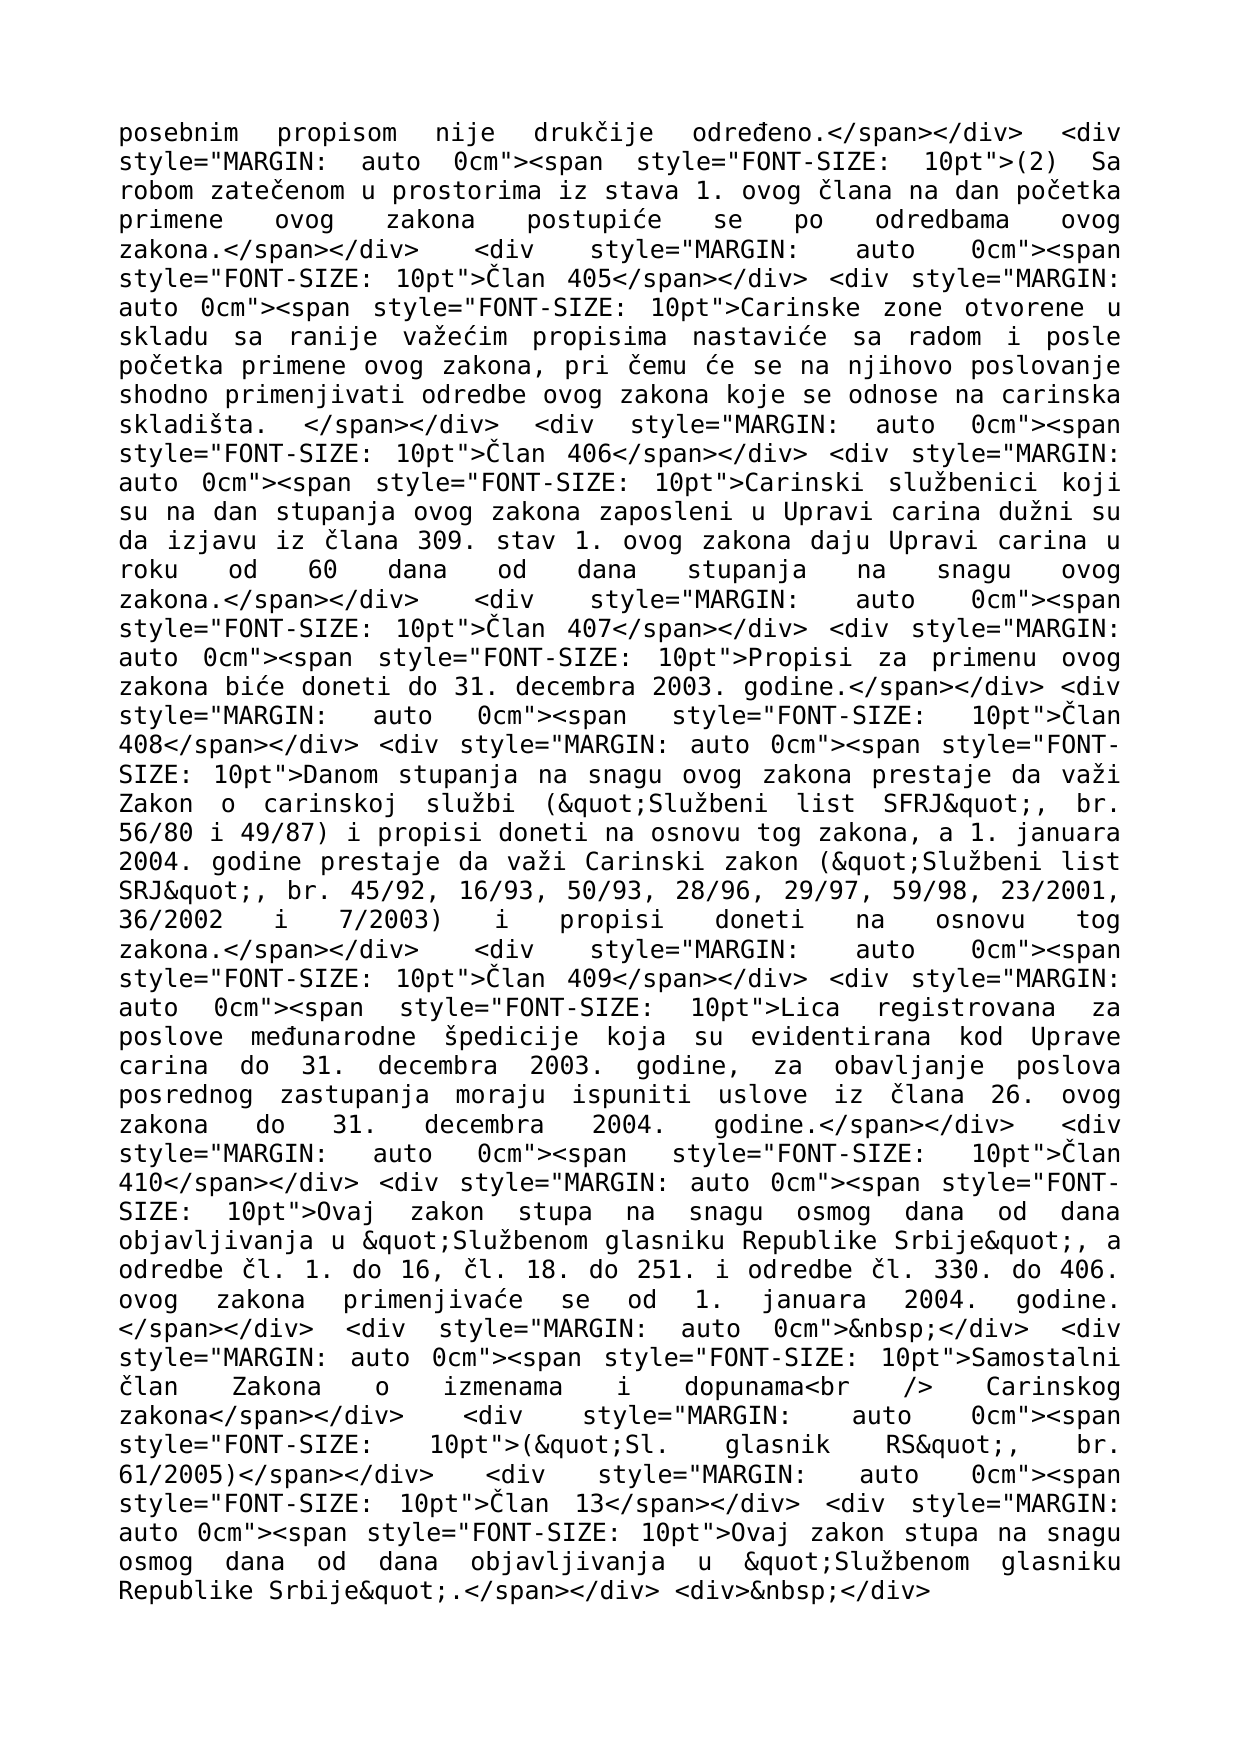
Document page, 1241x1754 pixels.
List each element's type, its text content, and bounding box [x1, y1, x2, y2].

text posebnim propisom nije drukčije određeno.</span></div> <div style="MARGIN: auto 0cm"><span style="FONT-SIZE: 10pt">(2) Sa robom zatečenom u prostorima iz stava 1. ovog člana na dan početka primene ovog zakona postupiće se po odredbama ovog zakona.</span></div> <div style="MARGIN: auto 0cm"><span style="FONT-SIZE: 10pt">Član 405</span></div> <div style="MARGIN: auto 0cm"><span style="FONT-SIZE: 10pt">Carinske zone otvorene u skladu sa ranije važećim propisima nastaviće sa radom i posle početka primene ovog zakona, pri čemu će se na njihovo poslovanje shodno primenjivati odredbe ovog zakona koje se odnose na carinska skladišta. </span></div> <div style="MARGIN: auto 0cm"><span style="FONT-SIZE: 10pt">Član 406</span></div> <div style="MARGIN: auto 0cm"><span style="FONT-SIZE: 10pt">Carinski službenici koji su na dan stupanja ovog zakona zaposleni u Upravi carina dužni su da izjavu iz člana 309. stav 1. ovog zakona daju Upravi carina u roku od 60 dana od dana stupanja na snagu ovog zakona.</span></div> <div style="MARGIN: auto 0cm"><span style="FONT-SIZE: 10pt">Član 407</span></div> <div style="MARGIN: auto 0cm"><span style="FONT-SIZE: 10pt">Propisi za primenu ovog zakona biće doneti do 31. decembra 2003. godine.</span></div> <div style="MARGIN: auto 0cm"><span style="FONT-SIZE: 10pt">Član 408</span></div> <div style="MARGIN: auto 0cm"><span style="FONT-SIZE: 10pt">Danom stupanja na snagu ovog zakona prestaje da važi Zakon o carinskoj službi (&quot;Službeni list SFRJ&quot;, br. 56/80 i 49/87) i propisi doneti na osnovu tog zakona, a 1. januara 2004. godine prestaje da važi Carinski zakon (&quot;Službeni list SRJ&quot;, br. 45/92, 16/93, 50/93, 28/96, 29/97, 59/98, 23/2001, 36/2002 i 7/2003) i propisi doneti na osnovu tog zakona.</span></div> <div style="MARGIN: auto 0cm"><span style="FONT-SIZE: 10pt">Član 409</span></div> <div style="MARGIN: auto 0cm"><span style="FONT-SIZE: 10pt">Lica registrovana za poslove međunarodne špedicije koja su evidentirana kod Uprave carina do 31. decembra 2003. godine, za obavljanje poslova posrednog zastupanja moraju ispuniti uslove iz člana 26. ovog zakona do 31. decembra 2004. godine.</span></div> <div style="MARGIN: auto 0cm"><span style="FONT-SIZE: 10pt">Član 410</span></div> <div style="MARGIN: auto 0cm"><span style="FONT-SIZE: 10pt">Ovaj zakon stupa na snagu osmog dana od dana objavljivanja u &quot;Službenom glasniku Republike Srbije&quot;, a odredbe čl. 1. do 16, čl. 18. do 251. i odredbe čl. 330. do 406. ovog zakona primenjivaće se od 1. januara 2004. godine. </span></div> <div style="MARGIN: auto 0cm">&nbsp;</div> <div style="MARGIN: auto 0cm"><span style="FONT-SIZE: 10pt">Samostalni član Zakona o izmenama i dopunama<br /> Carinskog zakona</span></div> <div style="MARGIN: auto 0cm"><span style="FONT-SIZE: 10pt">(&quot;Sl. glasnik RS&quot;, br. 61/2005)</span></div> <div style="MARGIN: auto 0cm"><span style="FONT-SIZE: 10pt">Član 13</span></div> <div style="MARGIN: auto 0cm"><span style="FONT-SIZE: 10pt">Ovaj zakon stupa na snagu osmog dana od dana objavljivanja u &quot;Službenom glasniku Republike Srbije&quot;.</span></div> <div>&nbsp;</div> [118, 118, 1122, 1606]
